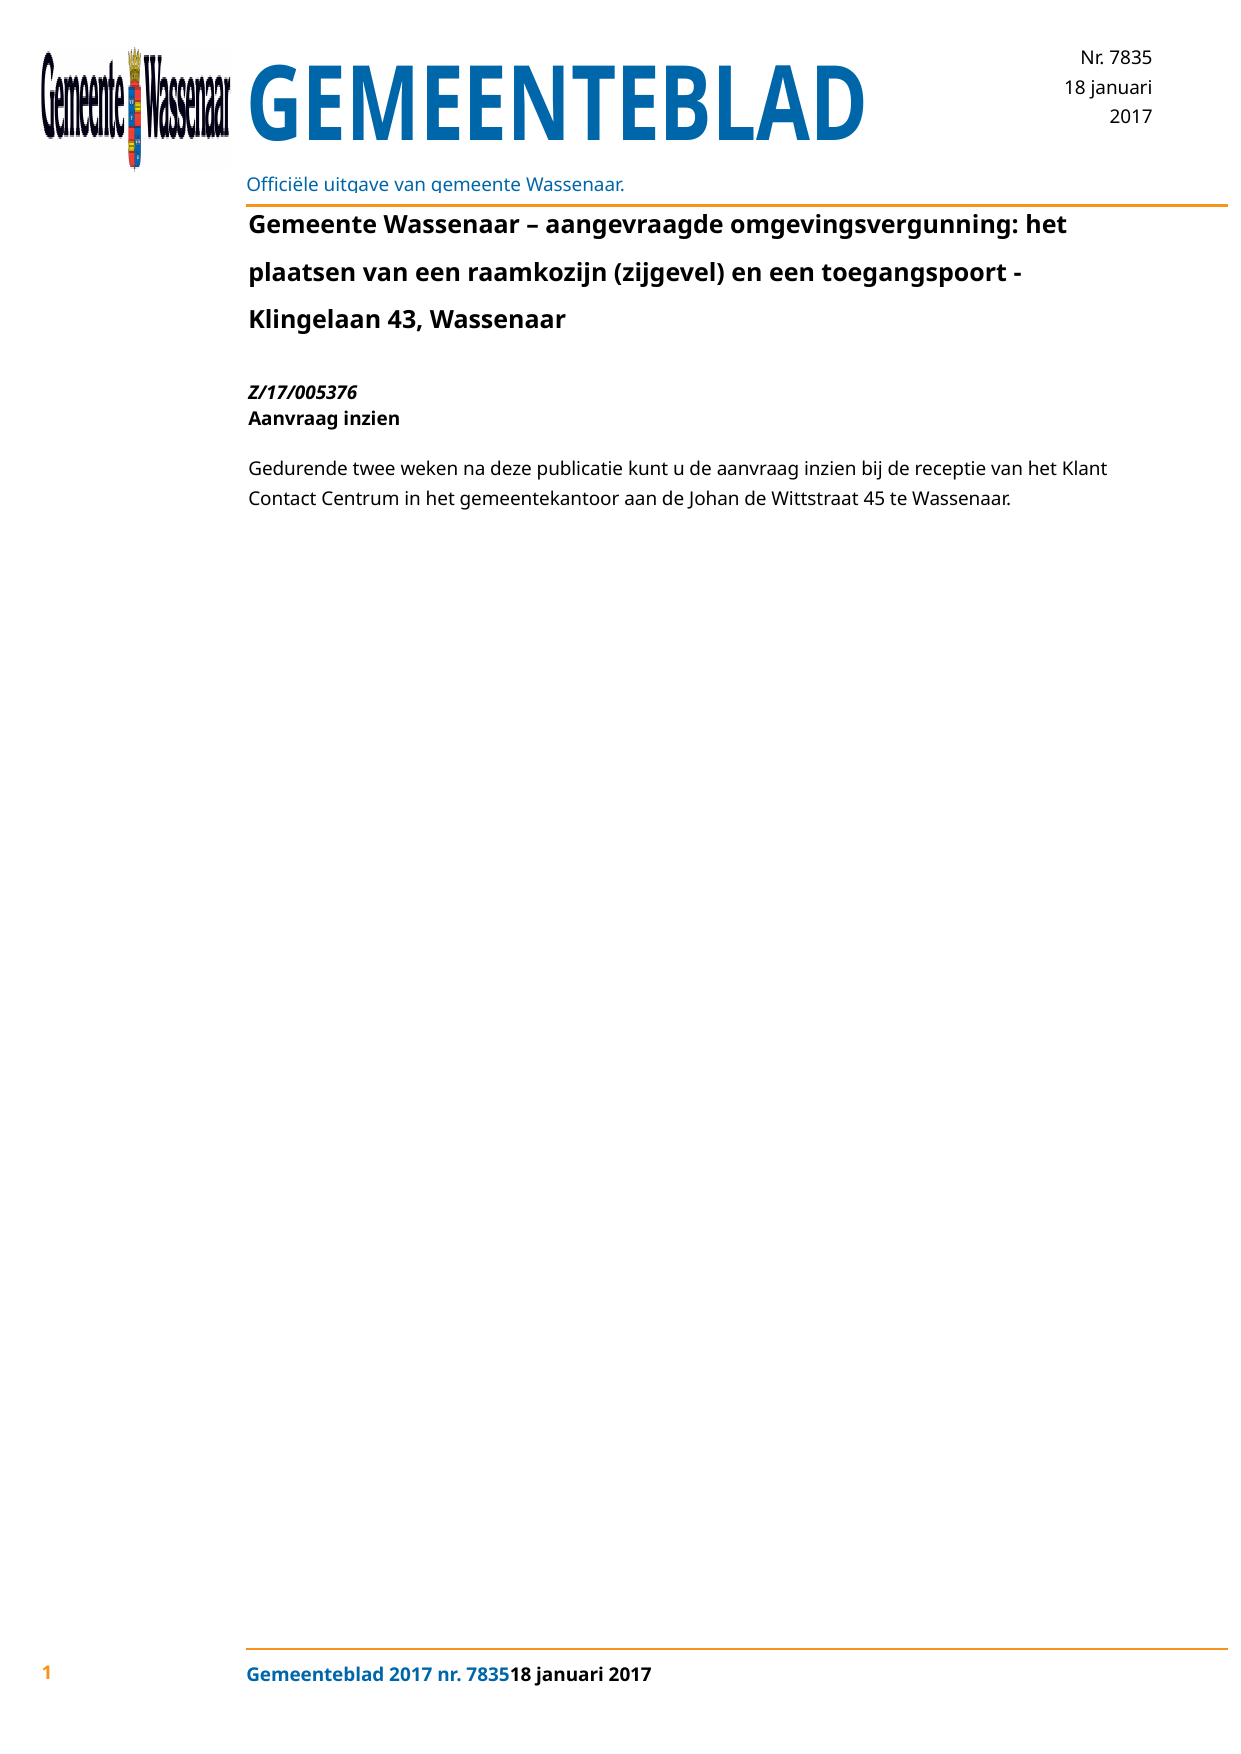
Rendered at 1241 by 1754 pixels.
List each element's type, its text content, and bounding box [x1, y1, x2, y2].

text Z/17/005376 [248, 379, 1152, 405]
picture [41, 47, 231, 172]
text Aanvraag inzien [248, 405, 1152, 431]
text Gemeente Wassenaar – aangevraagde omgevingsvergunning: het plaatsen van een raamkozijn (zijgevel) en een toegangspoort - Klingelaan 43, Wassenaar [248, 207, 1152, 336]
text Gedurende twee weken na deze publicatie kunt u de aanvraag inzien bij de receptie van het Klant Contact Centrum in het gemeentekantoor aan de Johan de Wittstraat 45 te Wassenaar. [248, 455, 1152, 511]
